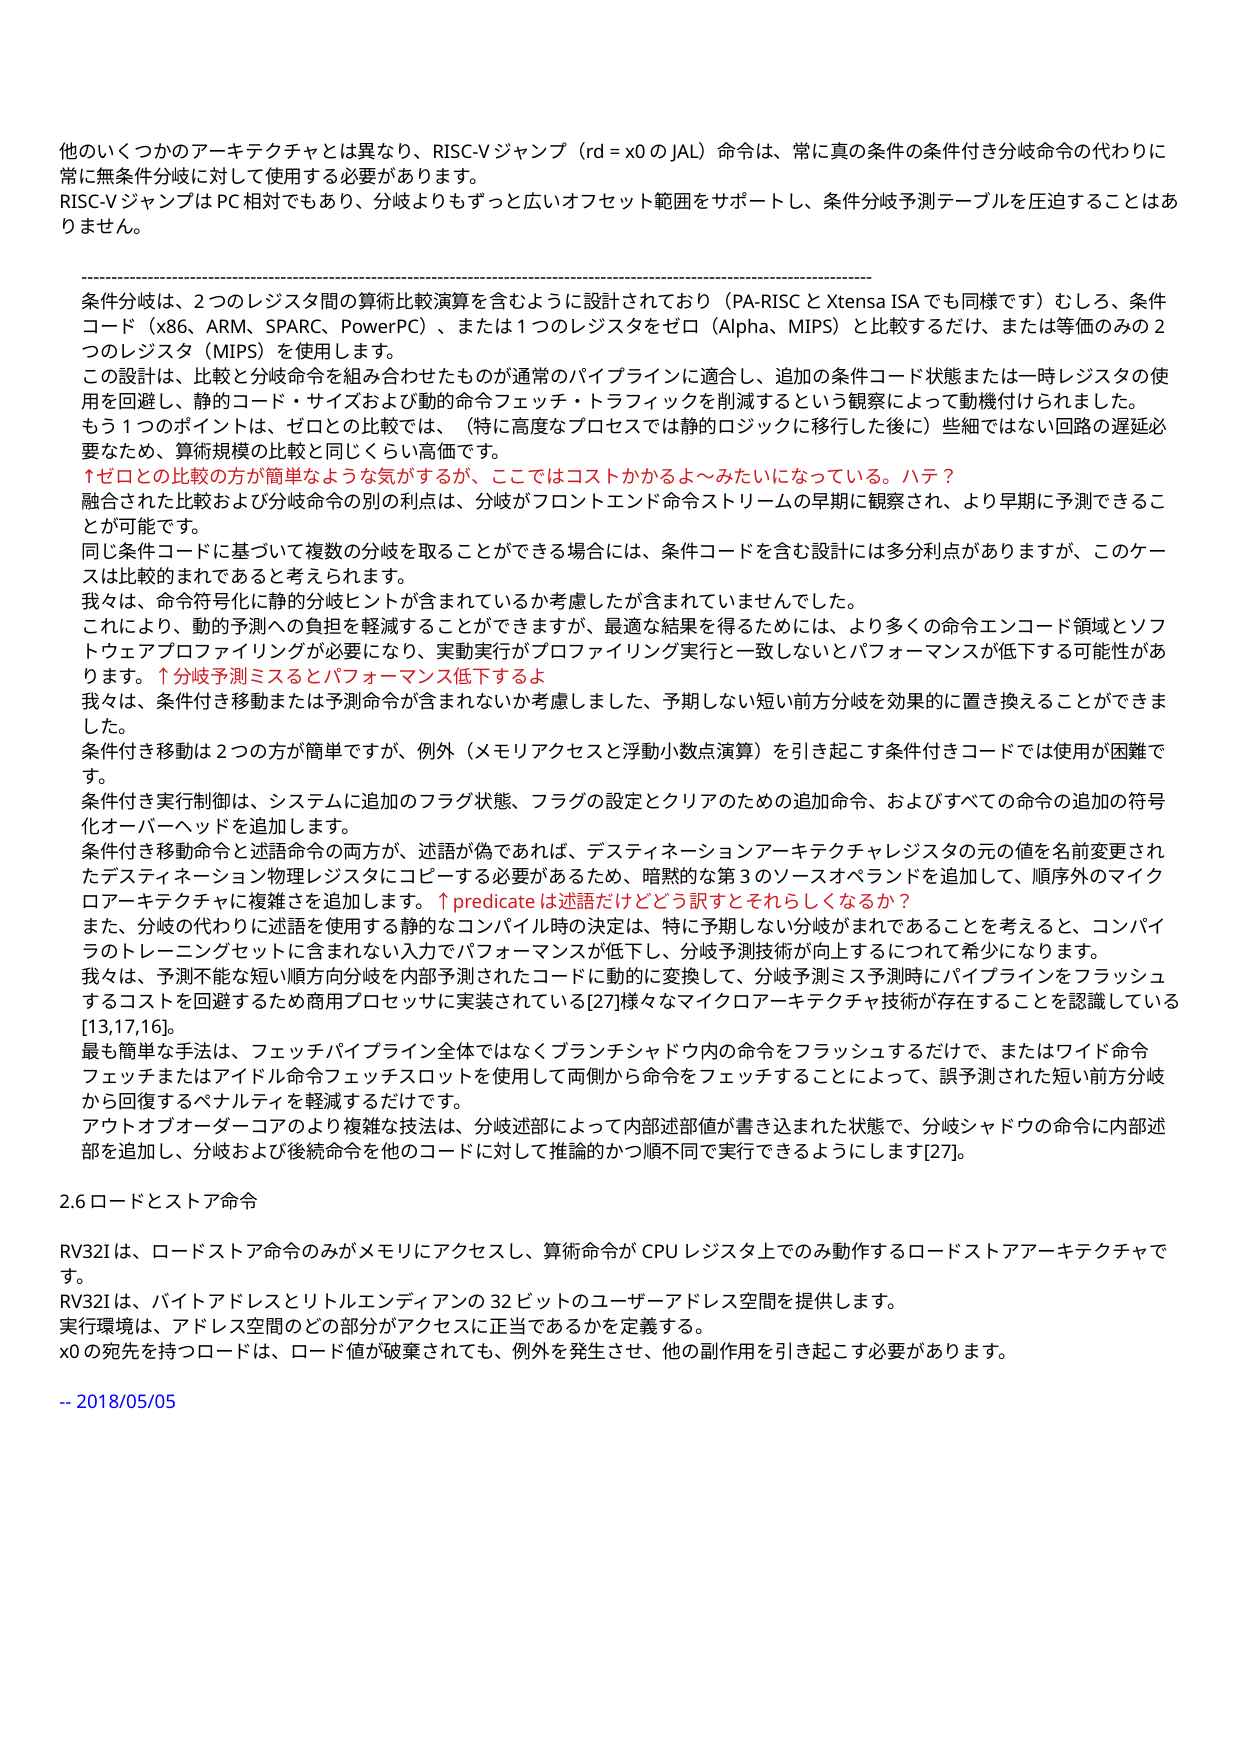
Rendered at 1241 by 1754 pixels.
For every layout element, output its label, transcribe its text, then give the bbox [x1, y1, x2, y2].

text 条件付き実行制御は、システムに追加のフラグ状態、フラグの設定とクリアのための追加命令、およびすべての命令の追加の符号化オーバーヘッドを追加します。 [81, 788, 1181, 838]
text もう1つのポイントは、ゼロとの比較では、（特に高度なプロセスでは静的ロジックに移行した後に）些細ではない回路の遅延必要なため、算術規模の比較と同じくらい高価です。 [81, 413, 1181, 463]
text 2.6ロードとストア命令 [59, 1188, 1181, 1213]
text 最も簡単な手法は、フェッチパイプライン全体ではなくブランチシャドウ内の命令をフラッシュするだけで、またはワイド命令フェッチまたはアイドル命令フェッチスロットを使用して両側から命令をフェッチすることによって、誤予測された短い前方分岐から回復するペナルティを軽減するだけです。 [81, 1038, 1181, 1113]
text この設計は、比較と分岐命令を組み合わせたものが通常のパイプラインに適合し、追加の条件コード状態または一時レジスタの使用を回避し、静的コード・サイズおよび動的命令フェッチ・トラフィックを削減するという観察によって動機付けられました。 [81, 363, 1181, 413]
text 実行環境は、アドレス空間のどの部分がアクセスに正当であるかを定義する。 [59, 1313, 1181, 1338]
text RV32Iは、バイトアドレスとリトルエンディアンの32ビットのユーザーアドレス空間を提供します。 [59, 1288, 1181, 1313]
text 融合された比較および分岐命令の別の利点は、分岐がフロントエンド命令ストリームの早期に観察され、より早期に予測できることが可能です。 [81, 488, 1181, 538]
text アウトオブオーダーコアのより複雑な技法は、分岐述部によって内部述部値が書き込まれた状態で、分岐シャドウの命令に内部述部を追加し、分岐および後続命令を他のコードに対して推論的かつ順不同で実行できるようにします[27]。 [81, 1113, 1181, 1163]
text 我々は、条件付き移動または予測命令が含まれないか考慮しました、予期しない短い前方分岐を効果的に置き換えることができました。 [81, 688, 1181, 738]
text また、分岐の代わりに述語を使用する静的なコンパイル時の決定は、特に予期しない分岐がまれであることを考えると、コンパイラのトレーニングセットに含まれない入力でパフォーマンスが低下し、分岐予測技術が向上するにつれて希少になります。 [81, 913, 1181, 963]
text 条件付き移動は2つの方が簡単ですが、例外（メモリアクセスと浮動小数点演算）を引き起こす条件付きコードでは使用が困難です。 [81, 738, 1181, 788]
text 条件付き移動命令と述語命令の両方が、述語が偽であれば、デスティネーションアーキテクチャレジスタの元の値を名前変更されたデスティネーション物理レジスタにコピーする必要があるため、暗黙的な第3のソースオペランドを追加して、順序外のマイクロアーキテクチャに複雑さを追加します。↑predicateは述語だけどどう訳すとそれらしくなるか？ [81, 838, 1181, 913]
text これにより、動的予測への負担を軽減することができますが、最適な結果を得るためには、より多くの命令エンコード領域とソフトウェアプロファイリングが必要になり、実動実行がプロファイリング実行と一致しないとパフォーマンスが低下する可能性があります。↑分岐予測ミスるとパフォーマンス低下するよ [81, 613, 1181, 688]
text 条件分岐は、2つのレジスタ間の算術比較演算を含むように設計されており（PA-RISCとXtensa ISAでも同様です）むしろ、条件コード（x86、ARM、SPARC、PowerPC）、または1つのレジスタをゼロ（Alpha、MIPS）と比較するだけ、または等価のみの2つのレジスタ（MIPS）を使用します。 [81, 288, 1181, 363]
text 我々は、予測不能な短い順方向分岐を内部予測されたコードに動的に変換して、分岐予測ミス予測時にパイプラインをフラッシュするコストを回避するため商用プロセッサに実装されている[27]様々なマイクロアーキテクチャ技術が存在することを認識している[13,17,16]。 [81, 963, 1181, 1038]
text RISC-VジャンプはPC相対でもあり、分岐よりもずっと広いオフセット範囲をサポートし、条件分岐予測テーブルを圧迫することはありません。 [59, 188, 1181, 238]
text ----------------------------------------------------------------------------------------------------------------------------------- [81, 263, 1181, 288]
text RV32Iは、ロードストア命令のみがメモリにアクセスし、算術命令がCPUレジスタ上でのみ動作するロードストアアーキテクチャです。 [59, 1238, 1181, 1288]
text x0の宛先を持つロードは、ロード値が破棄されても、例外を発生させ、他の副作用を引き起こす必要があります。 [59, 1338, 1181, 1363]
text ↑ゼロとの比較の方が簡単なような気がするが、ここではコストかかるよ～みたいになっている。ハテ？ [81, 463, 1181, 488]
text 同じ条件コードに基づいて複数の分岐を取ることができる場合には、条件コードを含む設計には多分利点がありますが、このケースは比較的まれであると考えられます。 [81, 538, 1181, 588]
text 我々は、命令符号化に静的分岐ヒントが含まれているか考慮したが含まれていませんでした。 [81, 588, 1181, 613]
text -- 2018/05/05 [59, 1388, 1181, 1413]
text 他のいくつかのアーキテクチャとは異なり、RISC-Vジャンプ（rd = x0のJAL）命令は、常に真の条件の条件付き分岐命令の代わりに常に無条件分岐に対して使用する必要があります。 [59, 138, 1181, 188]
